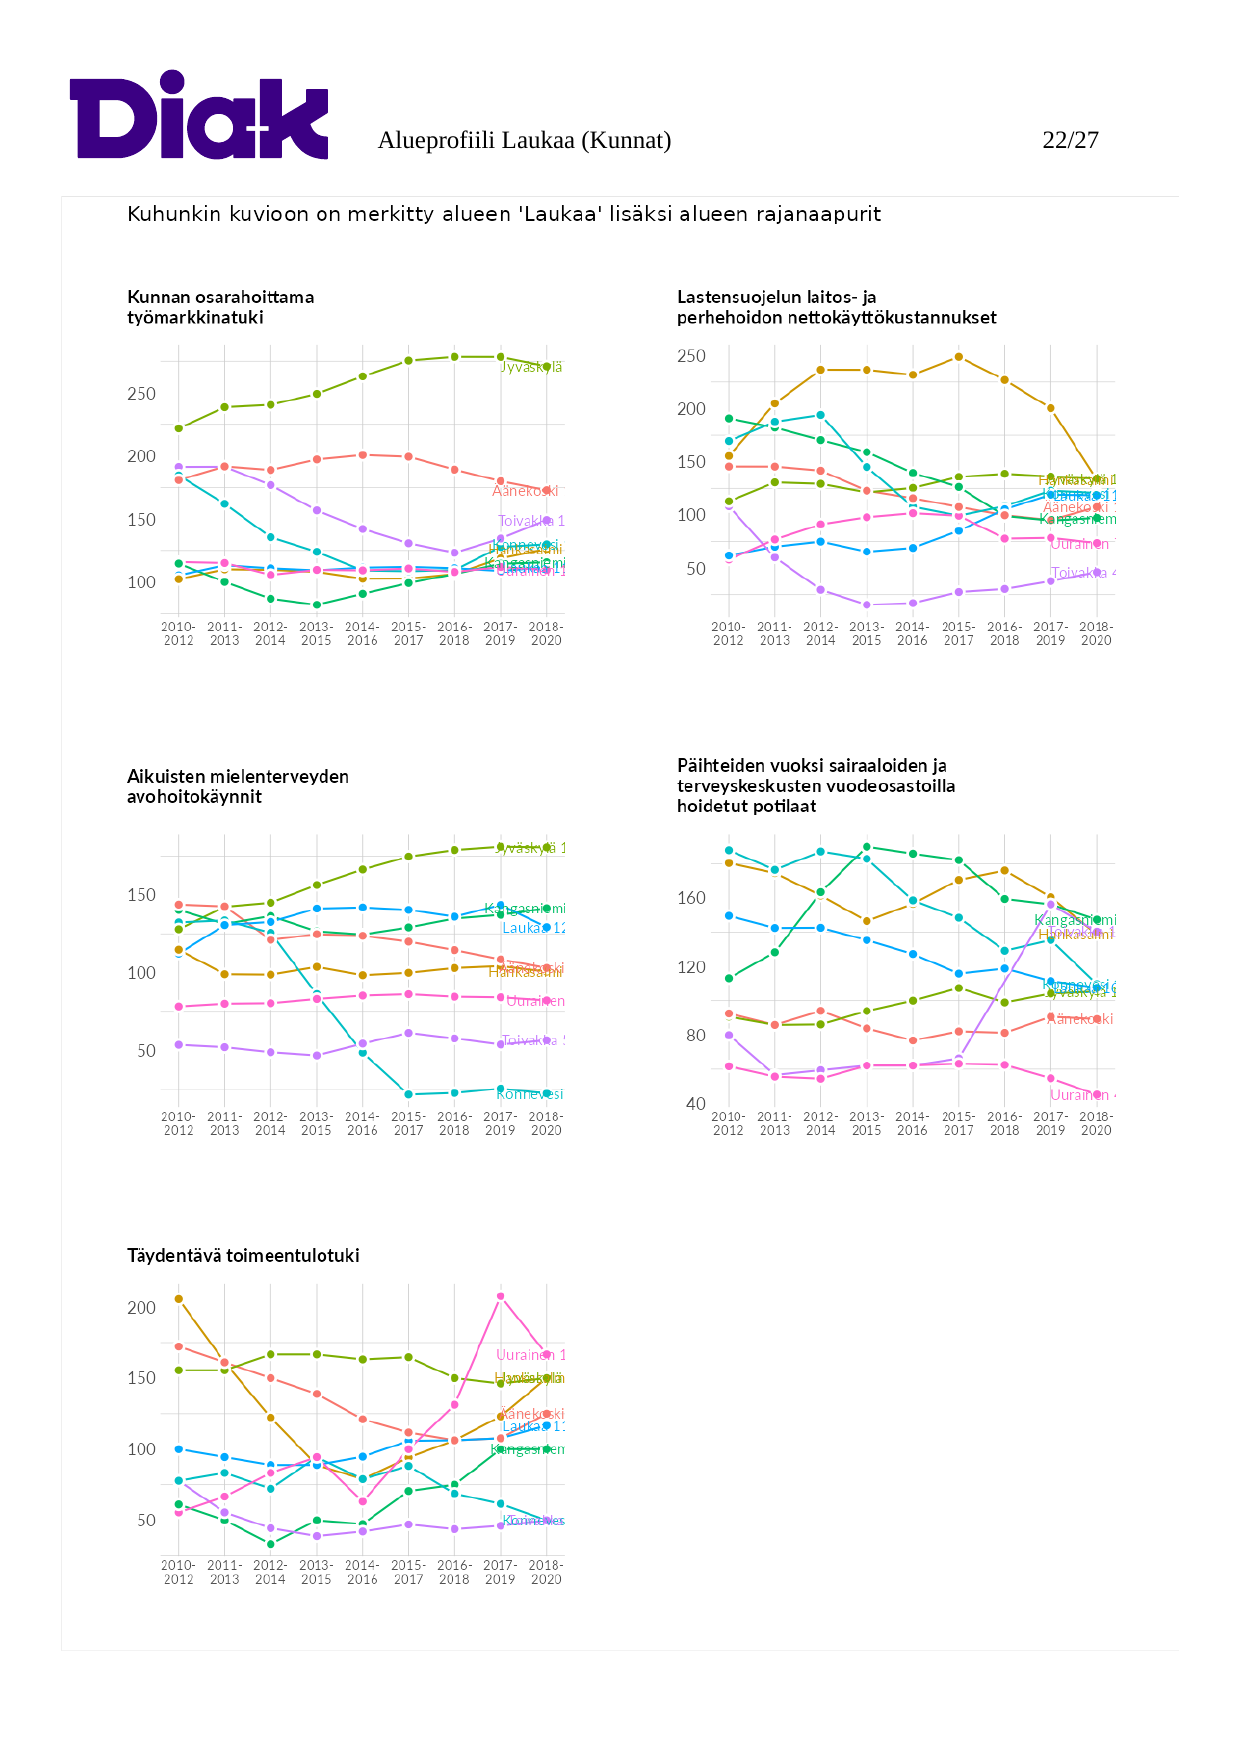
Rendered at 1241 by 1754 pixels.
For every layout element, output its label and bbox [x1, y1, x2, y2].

picture [61, 196, 1179, 1651]
